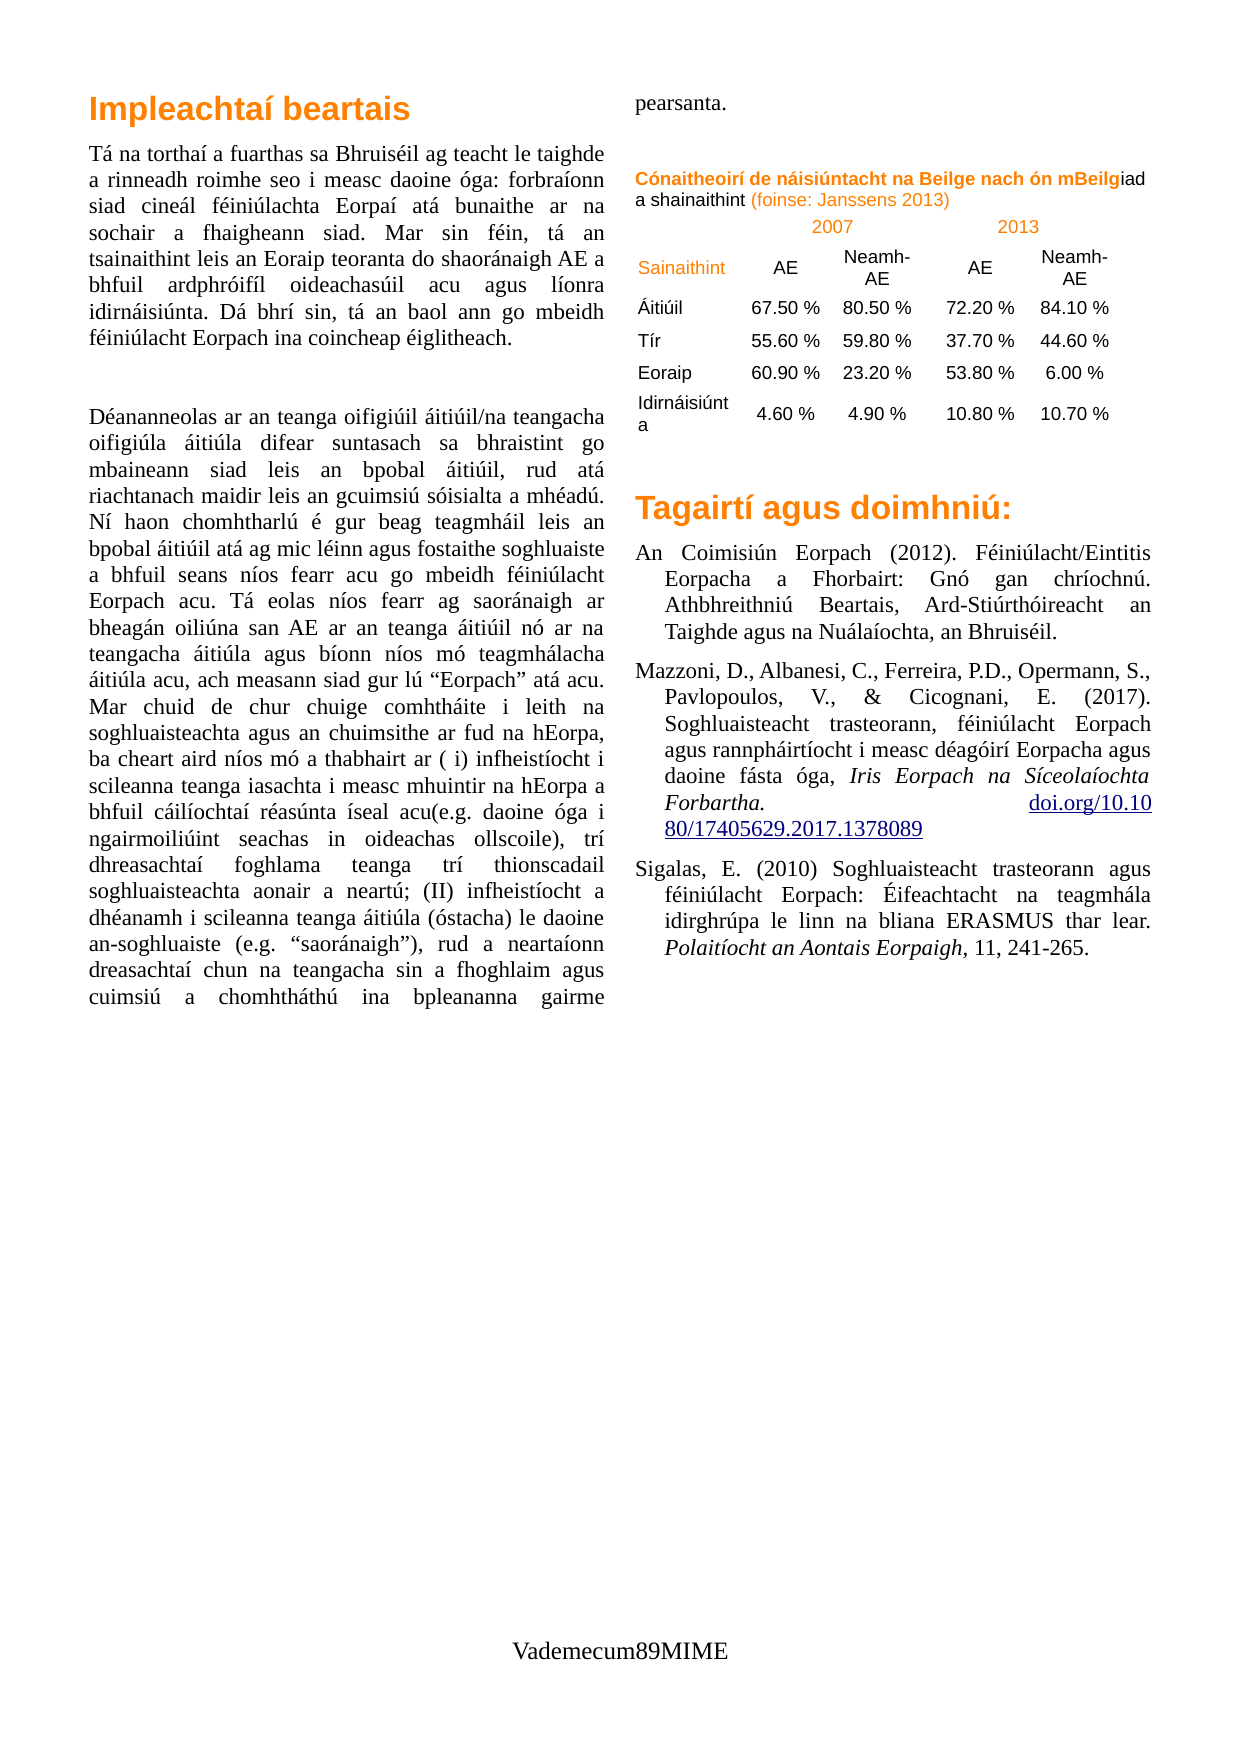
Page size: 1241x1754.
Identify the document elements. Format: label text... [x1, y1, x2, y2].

text Cónaitheoirí de náisiúntacht na Beilge nach ón mBeilgiad a shainaithint (foinse: Janssens 2013) [635, 167, 1152, 210]
table_cell Tír [635, 324, 741, 357]
table_header 2007 [741, 210, 924, 243]
table_cell 84.10 % [1036, 292, 1113, 324]
table_cell Sainaithint [635, 243, 741, 292]
table_cell AE [741, 243, 830, 292]
table_cell 37.70 % [924, 324, 1036, 357]
text pearsanta. [635, 88, 1152, 115]
table_cell 60.90 % [741, 357, 830, 389]
table_cell 80.50 % [830, 292, 924, 324]
table_cell 53.80 % [924, 357, 1036, 389]
table_cell AE [924, 243, 1036, 292]
table_cell 4.90 % [830, 389, 924, 438]
text Tá na torthaí a fuarthas sa Bhruiséil ag teacht le taighde a rinneadh roimhe seo i measc daoine óga: forbraíonn siad cineál féiniúlachta Eorpaí atá bunaithe ar na sochair a fhaigheann siad. Mar sin féin, tá an tsainaithint leis an Eoraip teoranta do shaoránaigh AE a bhfuil ardphróifíl oideachasúil acu agus líonra idirnáisiúnta. Dá bhrí sin, tá an baol ann go mbeidh féiniúlacht Eorpach ina coincheap éiglitheach. [88, 140, 605, 351]
table_cell 67.50 % [741, 292, 830, 324]
table_cell 10.80 % [924, 389, 1036, 438]
table_cell 23.20 % [830, 357, 924, 389]
table_cell 4.60 % [741, 389, 830, 438]
table_cell Neamh-AE [1036, 243, 1113, 292]
table_cell 44.60 % [1036, 324, 1113, 357]
text An Coimisiún Eorpach (2012). Féiniúlacht/Eintitis Eorpacha a Fhorbairt: Gnó gan chríochnú. Athbhreithniú Beartais, Ard-Stiúrthóireacht an Taighde agus na Nuálaíochta, an Bhruiséil. [635, 539, 1152, 644]
table_cell Neamh-AE [830, 243, 924, 292]
subtitle Tagairtí agus doimhniú: [635, 487, 1152, 526]
subtitle Impleachtaí beartais [88, 88, 605, 127]
table_cell 55.60 % [741, 324, 830, 357]
table_cell Eoraip [635, 357, 741, 389]
table_cell Áitiúil [635, 292, 741, 324]
text Mazzoni, D., Albanesi, C., Ferreira, P.D., Opermann, S., Pavlopoulos, V., & Cicognani, E. (2017). Soghluaisteacht trasteorann, féiniúlacht Eorpach agus rannpháirtíocht i measc déagóirí Eorpacha agus daoine fásta óga, Iris Eorpach na Síceolaíochta Forbartha. doi.org/10.10 80/17405629.2017.1378089 [635, 657, 1152, 842]
table_cell 72.20 % [924, 292, 1036, 324]
text Déananneolas ar an teanga oifigiúil áitiúil/na teangacha oifigiúla áitiúla difear suntasach sa bhraistint go mbaineann siad leis an bpobal áitiúil, rud atá riachtanach maidir leis an gcuimsiú sóisialta a mhéadú. Ní haon chomhtharlú é gur beag teagmháil leis an bpobal áitiúil atá ag mic léinn agus fostaithe soghluaiste a bhfuil seans níos fearr acu go mbeidh féiniúlacht Eorpach acu. Tá eolas níos fearr ag saoránaigh ar bheagán oiliúna san AE ar an teanga áitiúil nó ar na teangacha áitiúla agus bíonn níos mó teagmhálacha áitiúla acu, ach measann siad gur lú “Eorpach” atá acu. Mar chuid de chur chuige comhtháite i leith na soghluaisteachta agus an chuimsithe ar fud na hEorpa, ba cheart aird níos mó a thabhairt ar ( i) infheistíocht i scileanna teanga iasachta i measc mhuintir na hEorpa a bhfuil cáilíochtaí réasúnta íseal acu(e.g. daoine óga i ngairmoiliúint seachas in oideachas ollscoile), trí dhreasachtaí foghlama teanga trí thionscadail soghluaisteachta aonair a neartú; (II) infheistíocht a dhéanamh i scileanna teanga áitiúla (óstacha) le daoine an-soghluaiste (e.g. “saoránaigh”), rud a neartaíonn dreasachtaí chun na teangacha sin a fhoghlaim agus cuimsiú a chomhtháthú ina bpleananna gairme [88, 403, 605, 1009]
table_header [635, 210, 741, 243]
text Sigalas, E. (2010) Soghluaisteacht trasteorann agus féiniúlacht Eorpach: Éifeachtacht na teagmhála idirghrúpa le linn na bliana ERASMUS thar lear. Polaitíocht an Aontais Eorpaigh, 11, 241-265. [635, 854, 1152, 960]
table_cell 59.80 % [830, 324, 924, 357]
table_cell Idirnáisiúnta [635, 389, 741, 438]
table_cell 6.00 % [1036, 357, 1113, 389]
table_cell 10.70 % [1036, 389, 1113, 438]
table_header 2013 [924, 210, 1113, 243]
